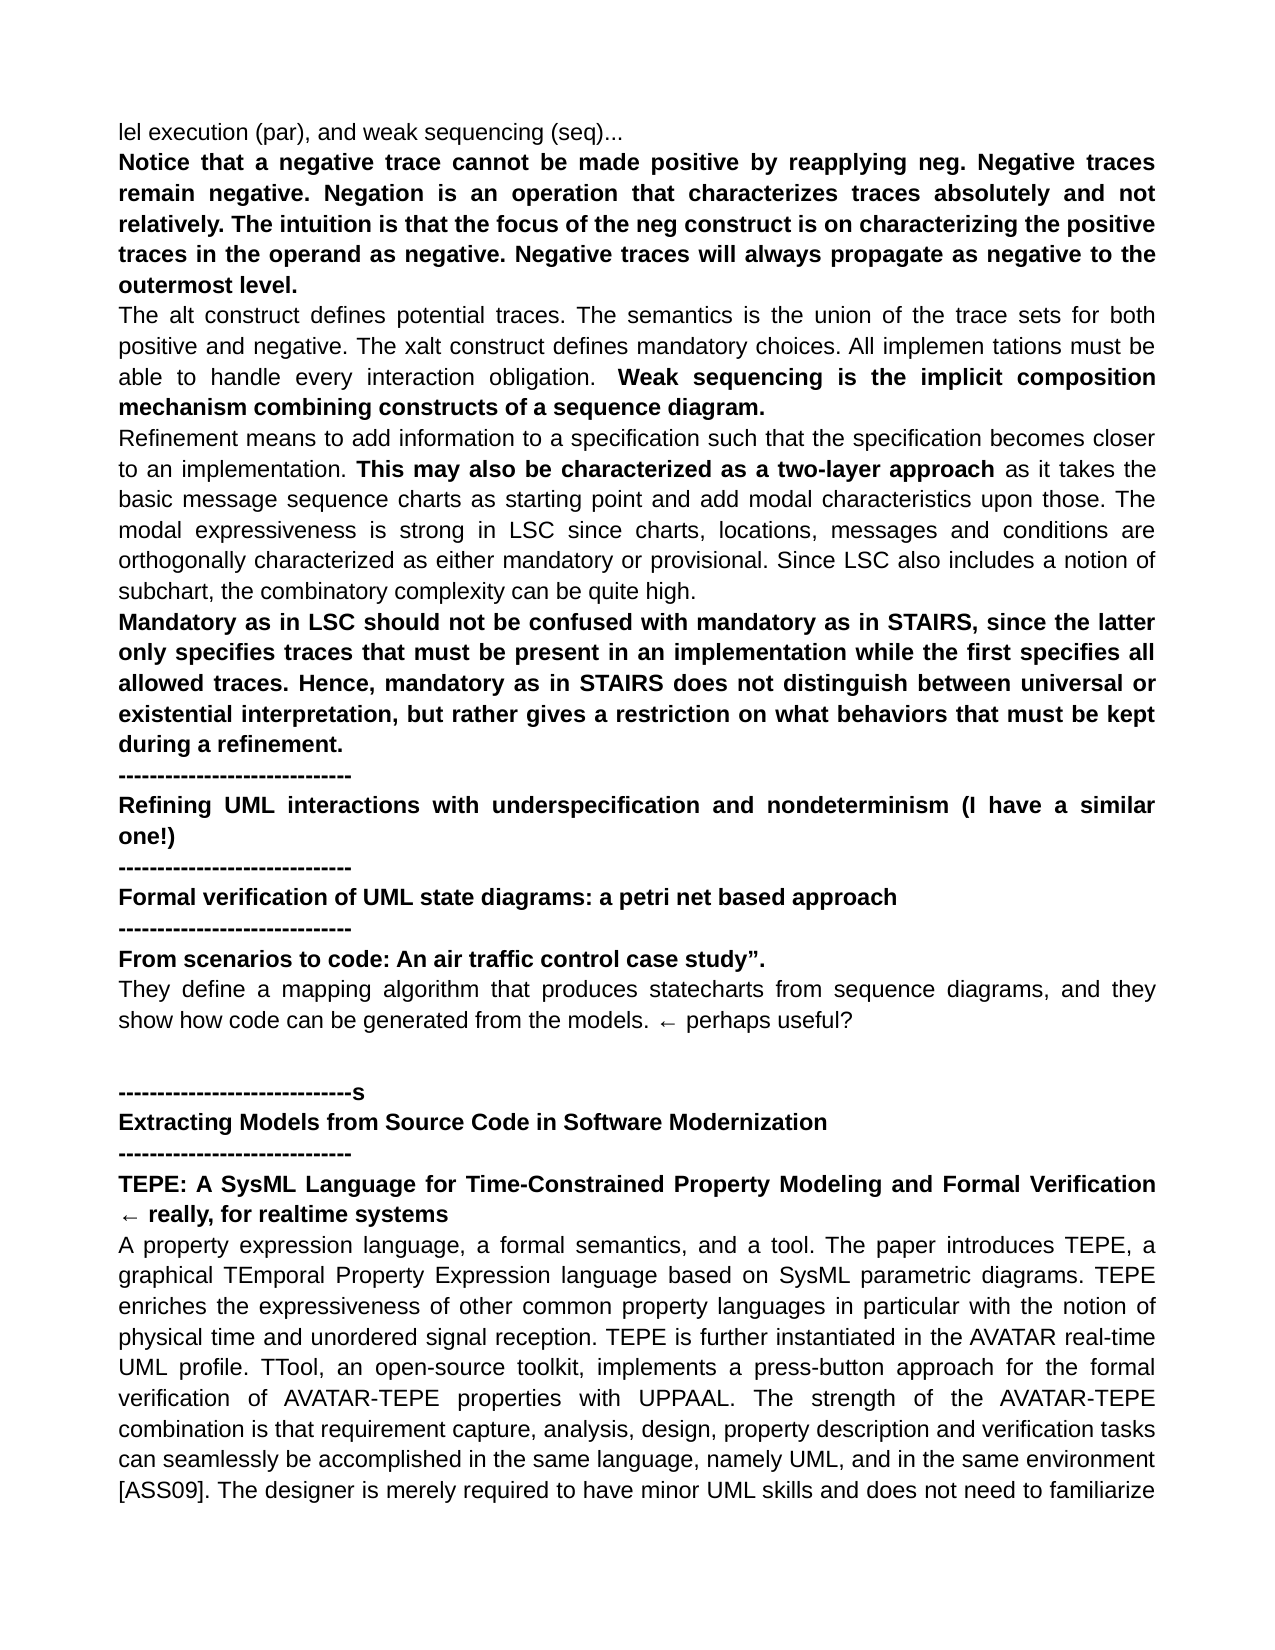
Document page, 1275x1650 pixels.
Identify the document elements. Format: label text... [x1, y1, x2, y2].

text Formal verification of UML state diagrams: a petri net based approach [118, 884, 1157, 911]
text Extracting Models from Source Code in Software Modernization [118, 1109, 1157, 1136]
text A property expression language, a formal semantics, and a tool. The paper introduces TEPE, a graphical TEmporal Property Expression language based on SysML parametric diagrams. TEPE enriches the expressiveness of other common property languages in particular with the notion of physical time and unordered signal reception. TEPE is further instantiated in the AVATAR real-time UML profile. TTool, an open-source toolkit, implements a press-button approach for the formal verification of AVATAR-TEPE properties with UPPAAL. The strength of the AVATAR-TEPE combination is that requirement capture, analysis, design, property description and verification tasks can seamlessly be accomplished in the same language, namely UML, and in the same environment [ASS09]. The designer is merely required to have minor UML skills and does not need to familiarize [118, 1231, 1157, 1503]
text ------------------------------ [118, 914, 1157, 941]
text Refinement means to add information to a specification such that the specification becomes closer to an implementation. This may also be characterized as a two-layer approach as it takes the basic message sequence charts as starting point and add modal characteristics upon those. The modal expressiveness is strong in LSC since charts, locations, messages and conditions are orthogonally characterized as either mandatory or provisional. Since LSC also includes a notion of subchart, the combinatory complexity can be quite high. [118, 424, 1157, 604]
text Mandatory as in LSC should not be confused with mandatory as in STAIRS, since the latter only specifies traces that must be present in an implementation while the first specifies all allowed traces. Hence, mandatory as in STAIRS does not distinguish between universal or existential interpretation, but rather gives a restriction on what behaviors that must be kept during a refinement. [118, 608, 1157, 757]
text ------------------------------ [118, 1139, 1157, 1166]
text ------------------------------ [118, 853, 1157, 880]
text The alt construct defines potential traces. The semantics is the union of the trace sets for both positive and negative. The xalt construct defines mandatory choices. All implemen tations must be able to handle every interaction obligation. Weak sequencing is the implicit composition mechanism combining constructs of a sequence diagram. [118, 302, 1157, 421]
text Refining UML interactions with underspecification and nondeterminism (I have a similar one!) [118, 792, 1157, 849]
text ------------------------------s [118, 1078, 1157, 1105]
text lel execution (par), and weak sequencing (seq)... [118, 118, 1157, 145]
text Notice that a negative trace cannot be made positive by reapplying neg. Negative traces remain negative. Negation is an operation that characterizes traces absolutely and not relatively. The intuition is that the focus of the neg construct is on characterizing the positive traces in the operand as negative. Negative traces will always propagate as negative to the outermost level. [118, 149, 1157, 298]
text They define a mapping algorithm that produces statecharts from sequence diagrams, and they show how code can be generated from the models. ← perhaps useful? [118, 976, 1157, 1033]
text ------------------------------ [118, 761, 1157, 788]
text TEPE: A SysML Language for Time-Constrained Property Modeling and Formal Verification ← really, for realtime systems [118, 1170, 1157, 1227]
text From scenarios to code: An air traffic control case study”. [118, 945, 1157, 972]
